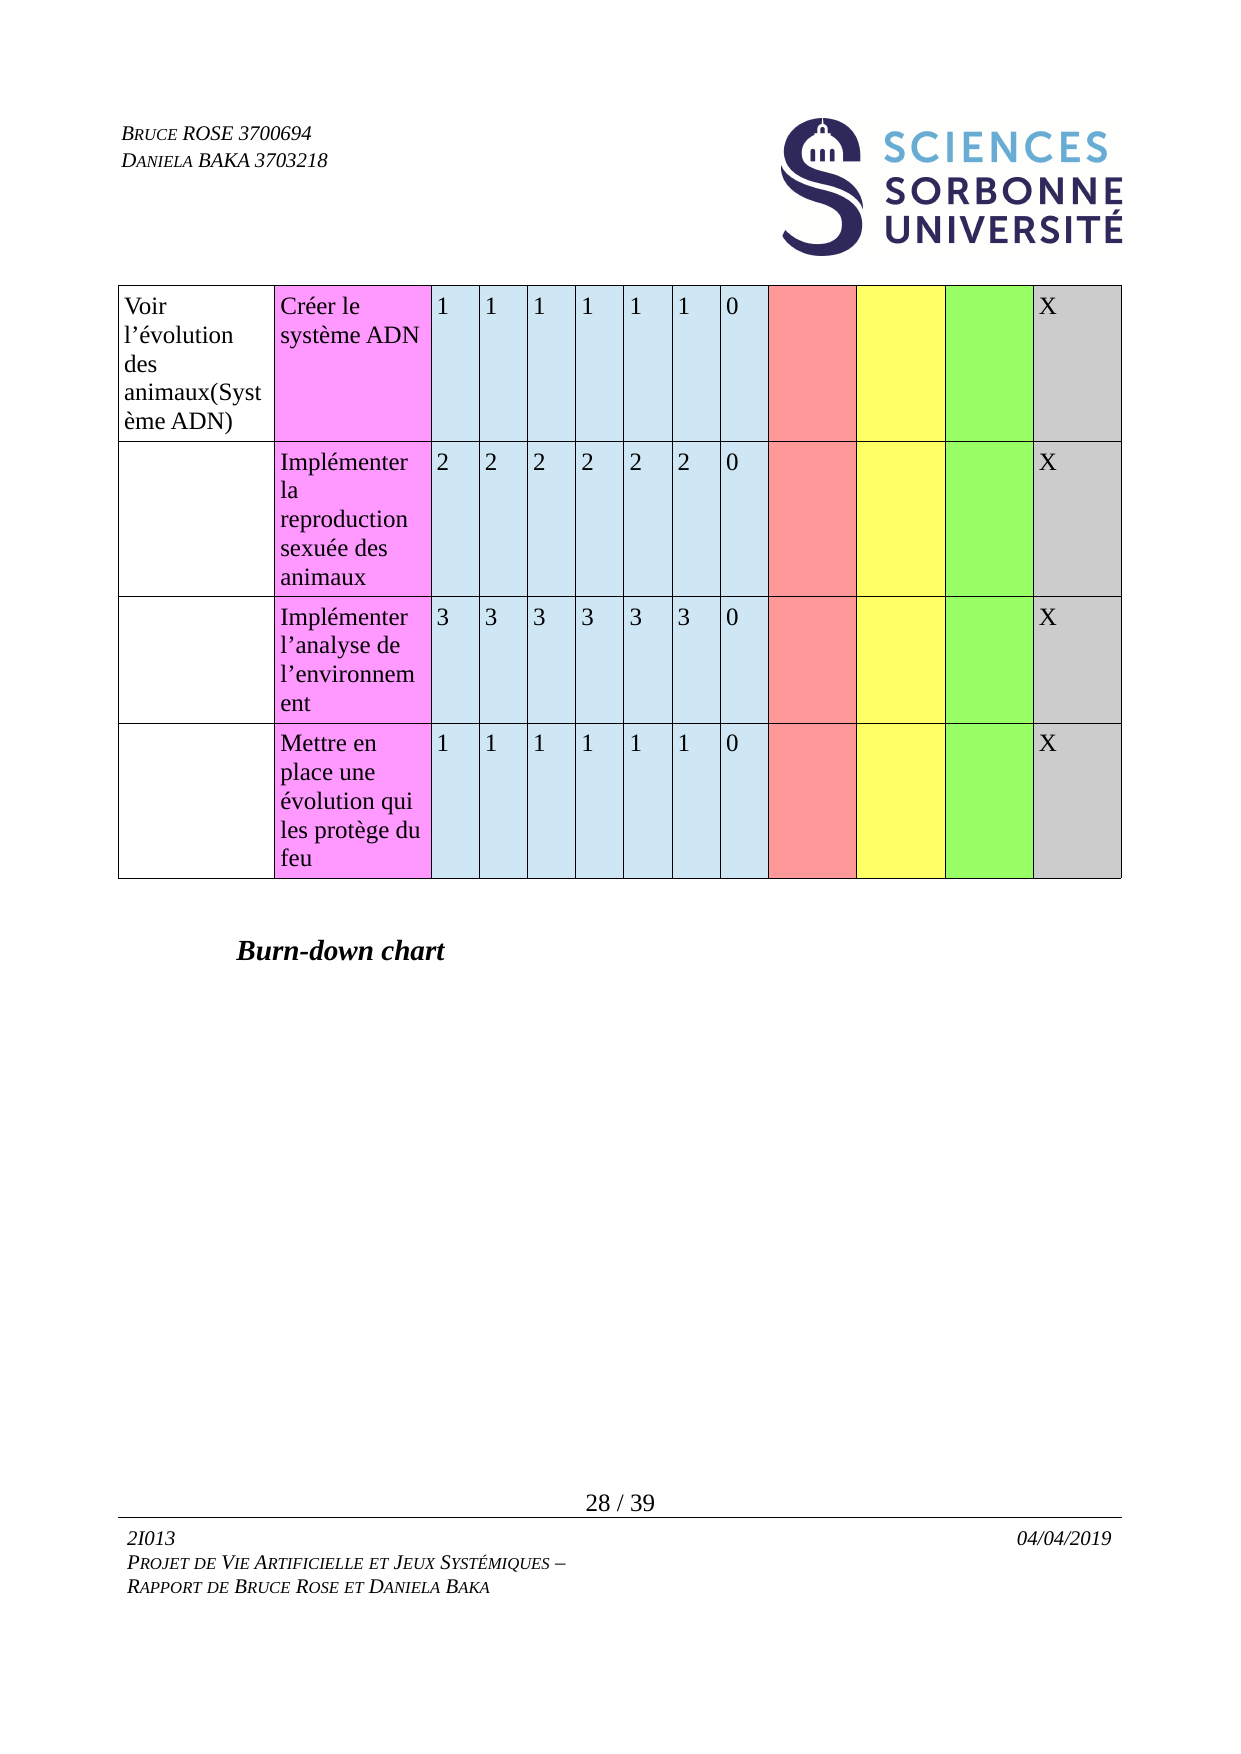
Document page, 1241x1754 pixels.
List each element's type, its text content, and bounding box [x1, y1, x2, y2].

table_cell 0 [721, 286, 768, 441]
table_cell 3 [480, 597, 527, 723]
table_cell 2 [576, 442, 623, 596]
table_cell 1 [480, 724, 527, 878]
table_cell X [1034, 286, 1121, 441]
table_cell [769, 724, 856, 878]
table_cell [857, 597, 945, 723]
table_cell [769, 442, 856, 596]
table_cell [119, 442, 274, 596]
table_cell [119, 597, 274, 723]
table_cell [946, 724, 1033, 878]
table_cell 3 [528, 597, 575, 723]
table_cell 1 [432, 724, 479, 878]
table_cell Implémenter la reproduction sexuée des animaux [275, 442, 431, 596]
table_cell [946, 597, 1033, 723]
table_cell 0 [721, 597, 768, 723]
table_cell Voir l’évolution des animaux(Système ADN) [119, 286, 274, 441]
table_cell 0 [721, 724, 768, 878]
table_cell 1 [528, 724, 575, 878]
table_cell [769, 286, 856, 441]
table_cell 1 [624, 724, 672, 878]
table_cell 0 [721, 442, 768, 596]
table_cell 3 [432, 597, 479, 723]
table_cell [119, 724, 274, 878]
table_cell [769, 597, 856, 723]
table_cell 3 [576, 597, 623, 723]
table_cell [857, 724, 945, 878]
table_cell [946, 442, 1033, 596]
table_cell 1 [576, 286, 623, 441]
table_cell 2 [432, 442, 479, 596]
table_cell 1 [432, 286, 479, 441]
table_cell Créer le système ADN [275, 286, 431, 441]
picture [781, 118, 1123, 256]
table_cell Implémenter l’analyse de l’environnement [275, 597, 431, 723]
table_cell 3 [624, 597, 672, 723]
table_cell 2 [673, 442, 720, 596]
table_cell X [1034, 597, 1121, 723]
table_cell [857, 286, 945, 441]
table_cell 1 [528, 286, 575, 441]
table_cell 1 [480, 286, 527, 441]
table_cell [946, 286, 1033, 441]
table_cell 2 [528, 442, 575, 596]
table_cell 2 [624, 442, 672, 596]
table_cell X [1034, 724, 1121, 878]
text Burn-down chart [118, 933, 1122, 966]
table_cell 1 [673, 286, 720, 441]
table_cell Mettre en place une évolution qui les protège du feu [275, 724, 431, 878]
table_cell 1 [673, 724, 720, 878]
table_cell 1 [624, 286, 672, 441]
table_cell X [1034, 442, 1121, 596]
table_cell 1 [576, 724, 623, 878]
table_cell [857, 442, 945, 596]
table_cell 2 [480, 442, 527, 596]
table_cell 3 [673, 597, 720, 723]
